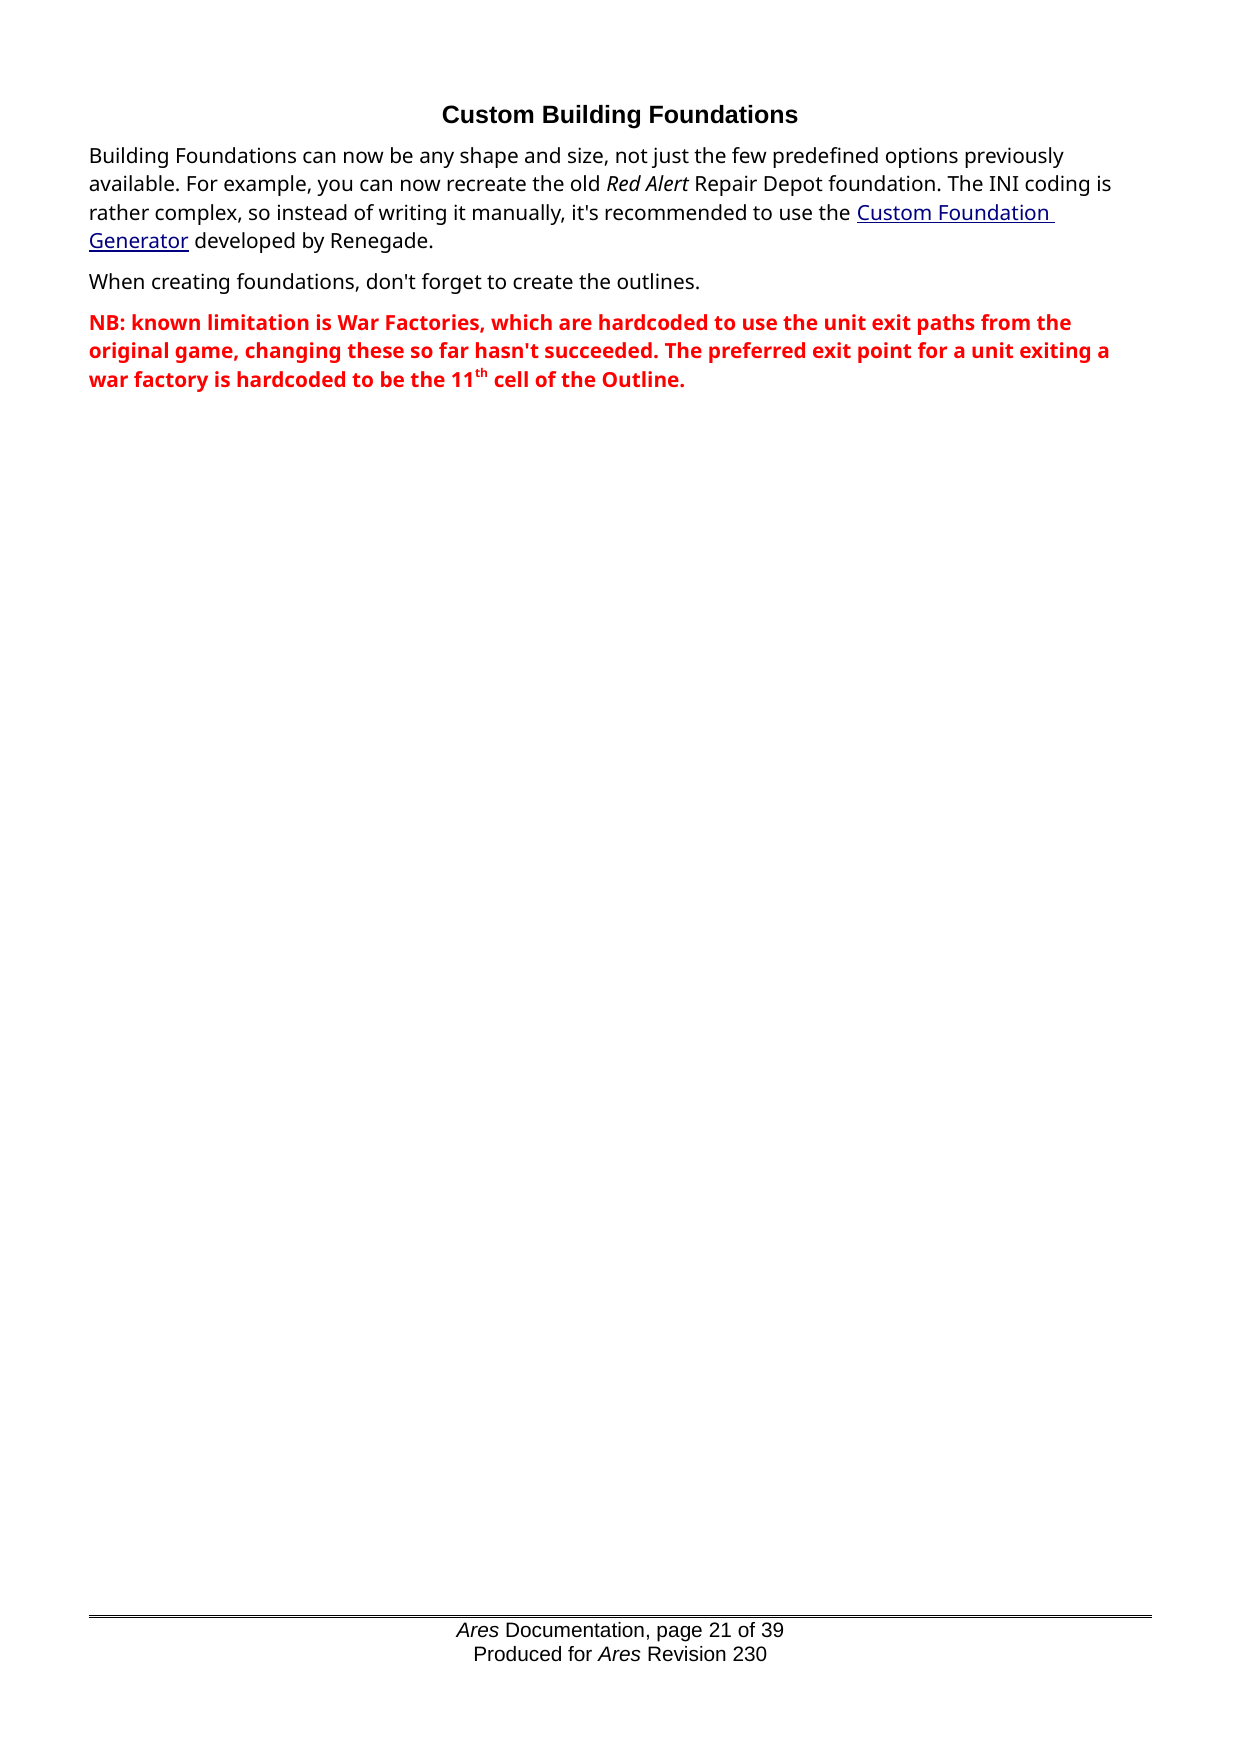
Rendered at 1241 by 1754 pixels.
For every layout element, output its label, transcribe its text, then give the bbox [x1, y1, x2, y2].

text NB: known limitation is War Factories, which are hardcoded to use the unit exit paths from the original game, changing these so far hasn't succeeded. The preferred exit point for a unit exiting a war factory is hardcoded to be the 11th cell of the Outline. [88, 308, 1152, 393]
text Building Foundations can now be any shape and size, not just the few predefined options previously available. For example, you can now recreate the old Red Alert Repair Depot foundation. The INI coding is rather complex, so instead of writing it manually, it's recommended to use the Custom Foundation Generator developed by Renegade. [88, 141, 1152, 254]
text When creating foundations, don't forget to create the outlines. [88, 267, 1152, 296]
subtitle Custom Building Foundations [88, 100, 1152, 129]
